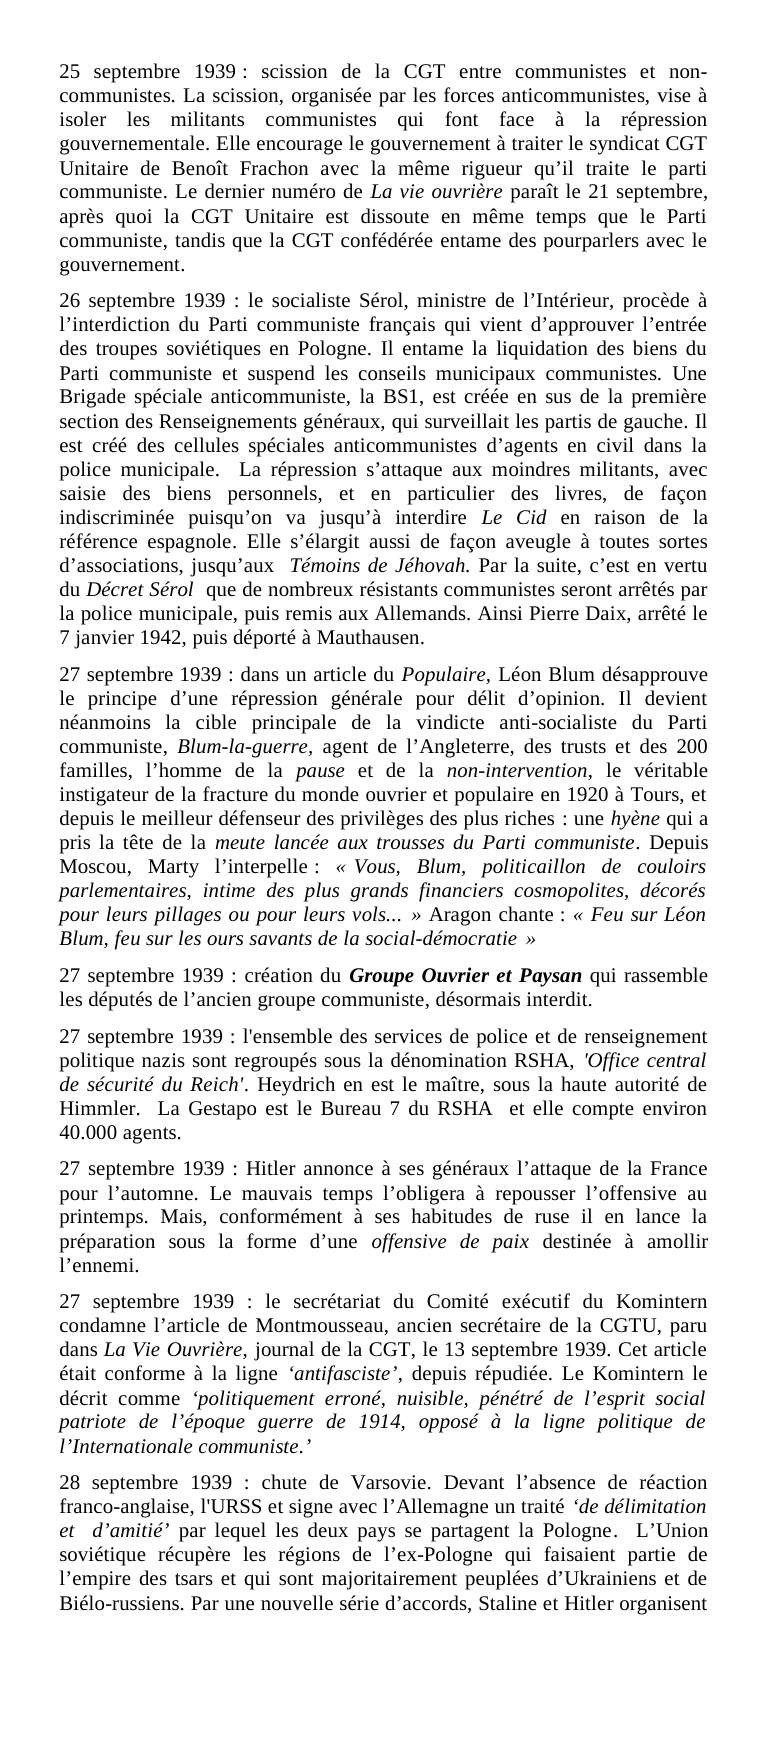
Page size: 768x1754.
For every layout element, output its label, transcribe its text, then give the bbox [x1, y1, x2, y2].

text 26 septembre 1939 : le socialiste Sérol, ministre de l’Intérieur, procède à l’interdiction du Parti communiste français qui vient d’approuver l’entrée des troupes soviétiques en Pologne. Il entame la liquidation des biens du Parti communiste et suspend les conseils municipaux communistes. Une Brigade spéciale anticommuniste, la BS1, est créée en sus de la première section des Renseignements généraux, qui surveillait les partis de gauche. Il est créé des cellules spéciales anticommunistes d’agents en civil dans la police municipale. La répression s’attaque aux moindres militants, avec saisie des biens personnels, et en particulier des livres, de façon indiscriminée puisqu’on va jusqu’à interdire Le Cid en raison de la référence espagnole. Elle s’élargit aussi de façon aveugle à toutes sortes d’associations, jusqu’aux Témoins de Jéhovah. Par la suite, c’est en vertu du Décret Sérol que de nombreux résistants communistes seront arrêtés par la police municipale, puis remis aux Allemands. Ainsi Pierre Daix, arrêté le 7 janvier 1942, puis déporté à Mauthausen. [59, 288, 709, 649]
text 27 septembre 1939 : l'ensemble des services de police et de renseignement politique nazis sont regroupés sous la dénomination RSHA, 'Office central de sécurité du Reich'. Heydrich en est le maître, sous la haute autorité de Himmler. La Gestapo est le Bureau 7 du RSHA et elle compte environ 40.000 agents. [59, 1023, 709, 1144]
text 27 septembre 1939 : Hitler annonce à ses généraux l’attaque de la France pour l’automne. Le mauvais temps l’obligera à repousser l’offensive au printemps. Mais, conformément à ses habitudes de ruse il en lance la préparation sous la forme d’une offensive de paix destinée à amollir l’ennemi. [59, 1156, 709, 1277]
text 28 septembre 1939 : chute de Varsovie. Devant l’absence de réaction franco-anglaise, l'URSS et signe avec l’Allemagne un traité ‘de délimitation et d’amitié’ par lequel les deux pays se partagent la Pologne. L’Union soviétique récupère les régions de l’ex-Pologne qui faisaient partie de l’empire des tsars et qui sont majoritairement peuplées d’Ukrainiens et de Biélo-russiens. Par une nouvelle série d’accords, Staline et Hitler organisent [59, 1470, 709, 1614]
text 27 septembre 1939 : dans un article du Populaire, Léon Blum désapprouve le principe d’une répression générale pour délit d’opinion. Il devient néanmoins la cible principale de la vindicte anti-socialiste du Parti communiste, Blum-la-guerre, agent de l’Angleterre, des trusts et des 200 familles, l’homme de la pause et de la non-intervention, le véritable instigateur de la fracture du monde ouvrier et populaire en 1920 à Tours, et depuis le meilleur défenseur des privilèges des plus riches : une hyène qui a pris la tête de la meute lancée aux trousses du Parti communiste. Depuis Moscou, Marty l’interpelle : « Vous, Blum, politicaillon de couloirs parlementaires, intime des plus grands financiers cosmopolites, décorés pour leurs pillages ou pour leurs vols... » Aragon chante : « Feu sur Léon Blum, feu sur les ours savants de la social-démocratie » [59, 662, 709, 950]
text 27 septembre 1939 : le secrétariat du Comité exécutif du Komintern condamne l’article de Montmousseau, ancien secrétaire de la CGTU, paru dans La Vie Ouvrière, journal de la CGT, le 13 septembre 1939. Cet article était conforme à la ligne ‘antifasciste’, depuis répudiée. Le Komintern le décrit comme ‘politiquement erroné, nuisible, pénétré de l’esprit social patriote de l’époque guerre de 1914, opposé à la ligne politique de l’Internationale communiste.’ [59, 1289, 709, 1457]
text 27 septembre 1939 : création du Groupe Ouvrier et Paysan qui rassemble les députés de l’ancien groupe communiste, désormais interdit. [59, 963, 709, 1011]
text 25 septembre 1939 : scission de la CGT entre communistes et non-communistes. La scission, organisée par les forces anticommunistes, vise à isoler les militants communistes qui font face à la répression gouvernementale. Elle encourage le gouvernement à traiter le syndicat CGT Unitaire de Benoît Frachon avec la même rigueur qu’il traite le parti communiste. Le dernier numéro de La vie ouvrière paraît le 21 septembre, après quoi la CGT Unitaire est dissoute en même temps que le Parti communiste, tandis que la CGT confédérée entame des pourparlers avec le gouvernement. [59, 59, 709, 276]
